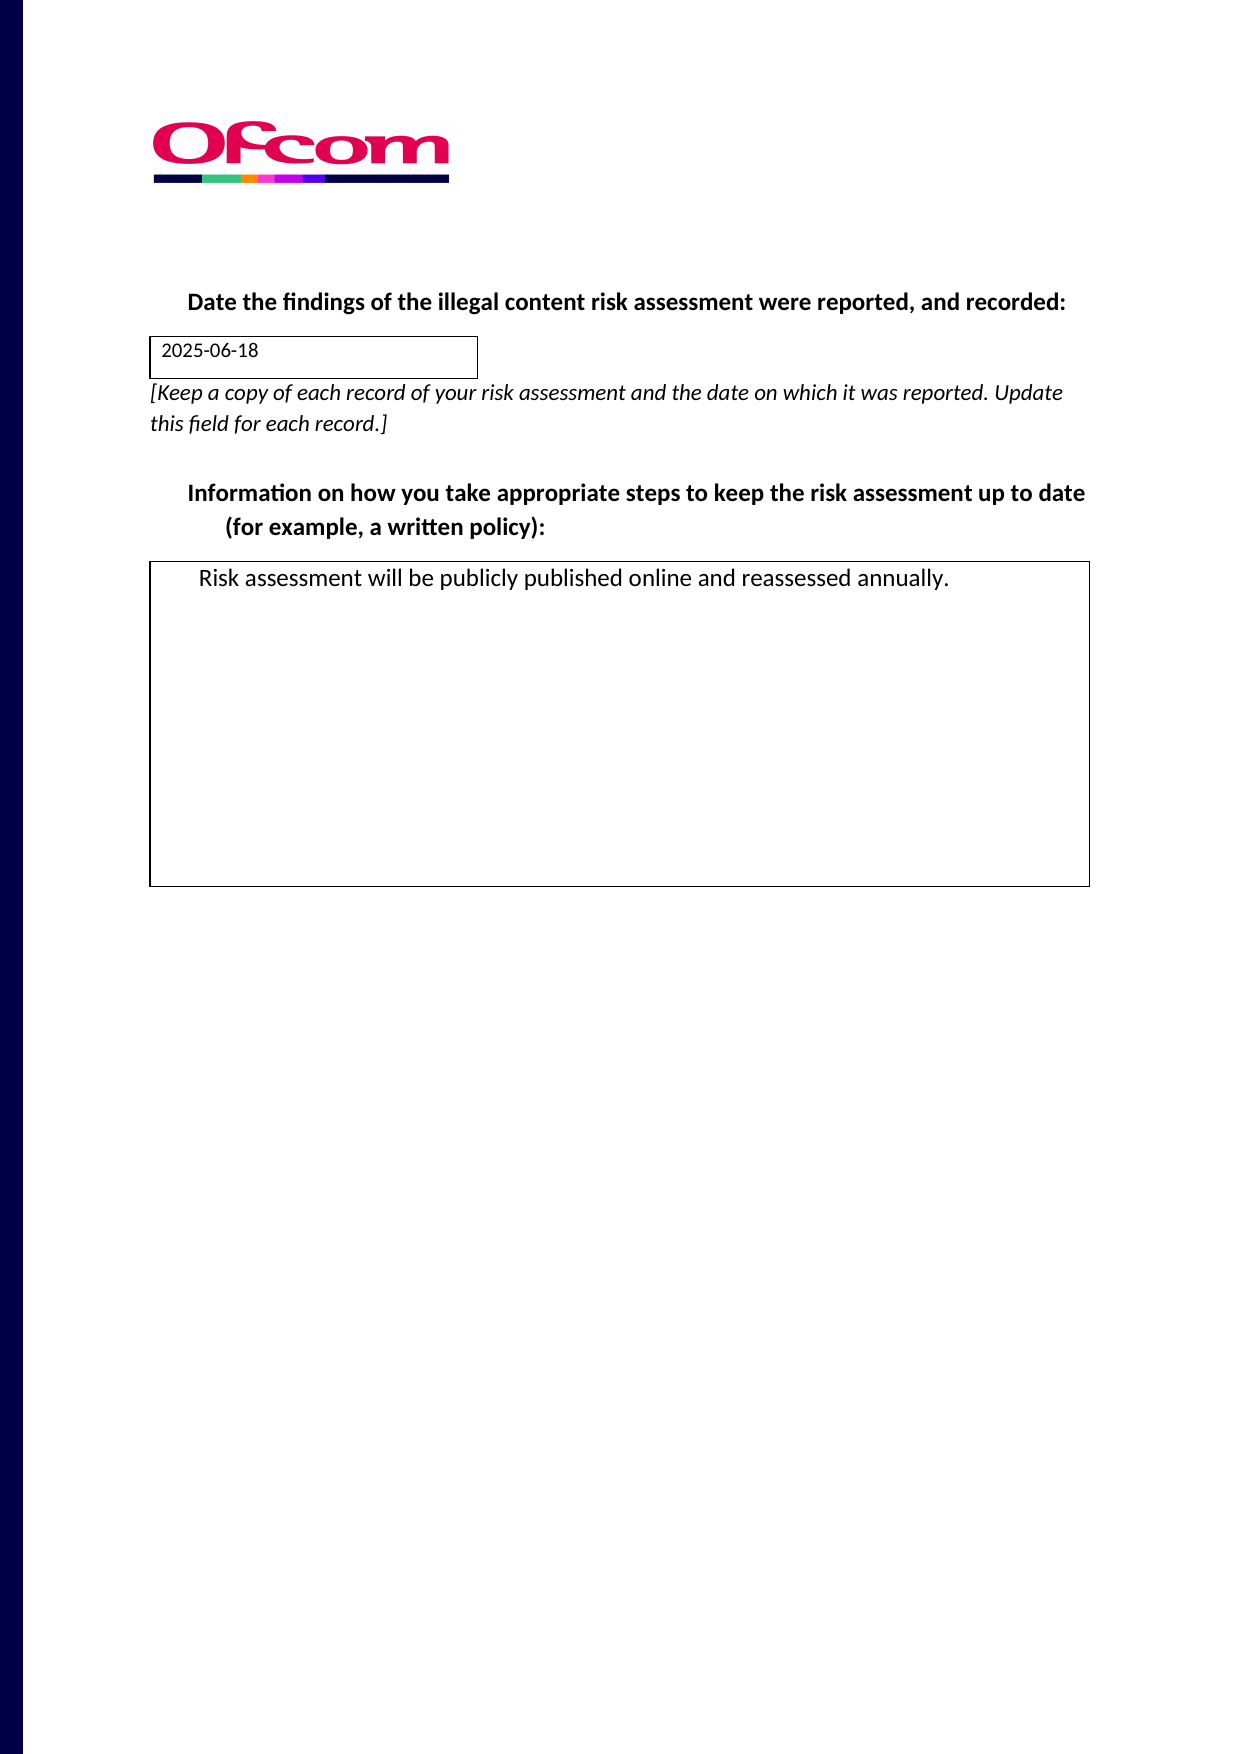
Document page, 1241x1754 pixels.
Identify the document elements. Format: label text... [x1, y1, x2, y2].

table_header 2025-06-18 [151, 337, 477, 377]
text [Keep a copy of each record of your risk assessment and the date on which it was reported. Update this field for each record.] [150, 378, 1090, 437]
picture [150, 118, 452, 186]
text Information on how you take appropriate steps to keep the risk assessment up to date (for example, a written policy): [187, 477, 1090, 542]
text Date the findings of the illegal content risk assessment were reported, and recorded: [187, 286, 1090, 316]
table_header Risk assessment will be publicly published online and reassessed annually. [151, 562, 1089, 886]
